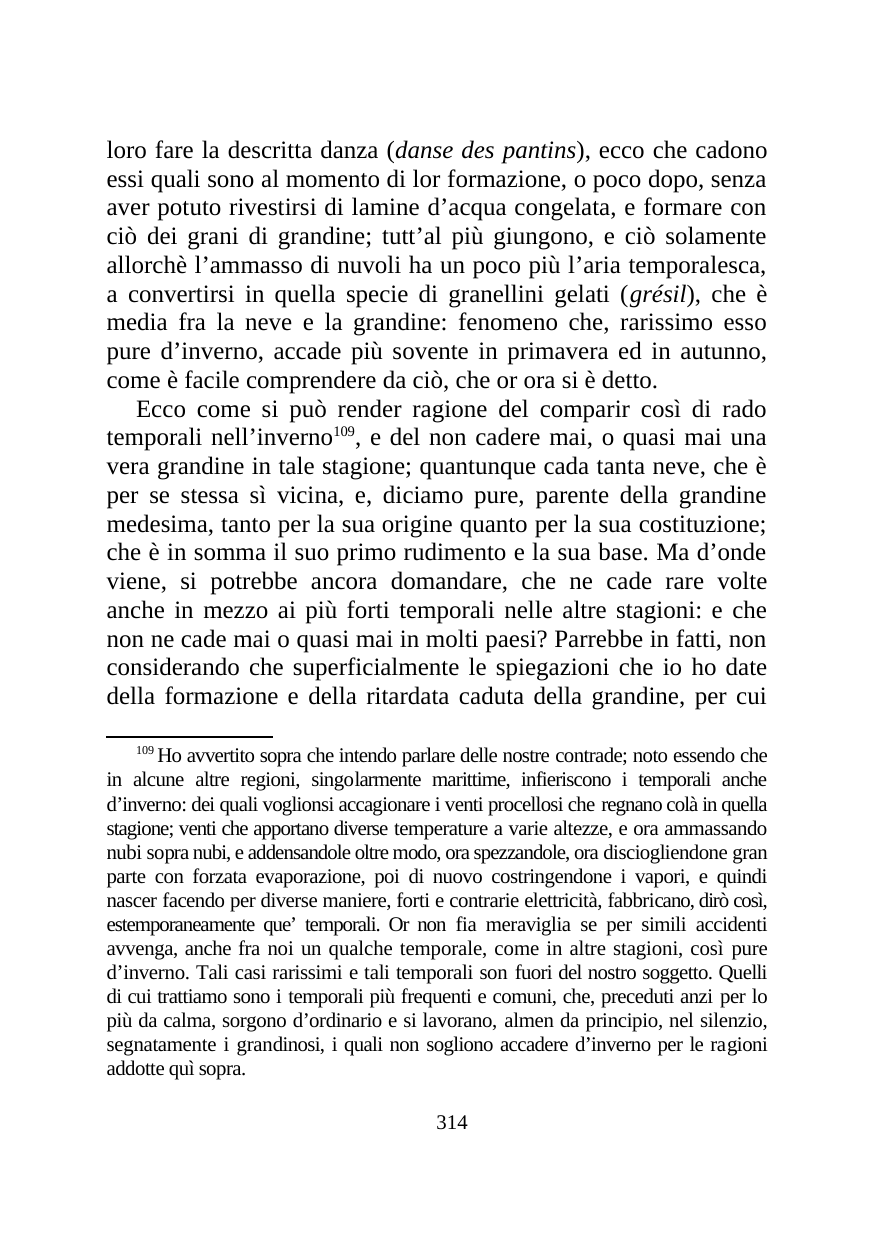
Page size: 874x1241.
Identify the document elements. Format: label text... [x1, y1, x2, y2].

text loro fare la descritta danza (danse des pantins), ecco che cadono essi quali sono al momento di lor formazione, o poco dopo, senza aver potuto rivestirsi di lamine d’acqua congelata, e formare con ciò dei grani di grandine; tutt’al più giungono, e ciò solamente allorchè l’ammasso di nuvoli ha un poco più l’aria temporalesca, a convertirsi in quella specie di granellini gelati (grésil), che è media fra la neve e la grandine: fenomeno che, rarissimo esso pure d’inverno, accade più sovente in primavera ed in autunno, come è facile comprendere da ciò, che or ora si è detto. [106, 135, 768, 394]
text Ho avvertito sopra che intendo parlare delle nostre contrade; noto essendo che in alcune altre regioni, singolarmente marittime, infieriscono i temporali anche d’inverno: dei quali voglionsi accagionare i venti procellosi che regnano colà in quella stagione; venti che apportano diverse temperature a varie altezze, e ora ammassando nubi sopra nubi, e addensandole oltre modo, ora spezzandole, ora disciogliendone gran parte con forzata evaporazione, poi di nuovo costringendone i vapori, e quindi nascer facendo per diverse maniere, forti e contrarie elettricità, fabbri­cano, dirò così, estemporaneamente que’ temporali. Or non fia meraviglia se per simili accidenti avvenga, anche fra noi un qualche temporale, come in altre stagioni, così pure d’inverno. Tali casi rarissimi e tali temporali son fuori del nostro soggetto. Quelli di cui trattiamo sono i temporali più frequenti e comuni, che, preceduti anzi per lo più da calma, sorgono d’ordinario e si lavorano, almen da principio, nel silenzio, segnatamente i grandinosi, i quali non sogliono accadere d’inverno per le ragioni addotte quì sopra. [106, 743, 768, 1080]
text Ecco come si può render ragione del comparir così di rado temporali nell’inverno, e del non cadere mai, o quasi mai una vera grandine in tale stagione; quantunque cada tanta neve, che è per se stessa sì vicina, e, diciamo pure, parente della grandine medesima, tanto per la sua origine quanto per la sua costituzione; che è in somma il suo primo rudimento e la sua base. Ma d’onde viene, si potrebbe ancora domandare, che ne cade rare volte anche in mezzo ai più forti temporali nelle altre stagioni: e che non ne cade mai o quasi mai in molti paesi? Parrebbe in fatti, non considerando che superficialmente le spiegazioni che io ho date della formazione e della ritardata caduta della grandine, per cui [106, 394, 768, 710]
